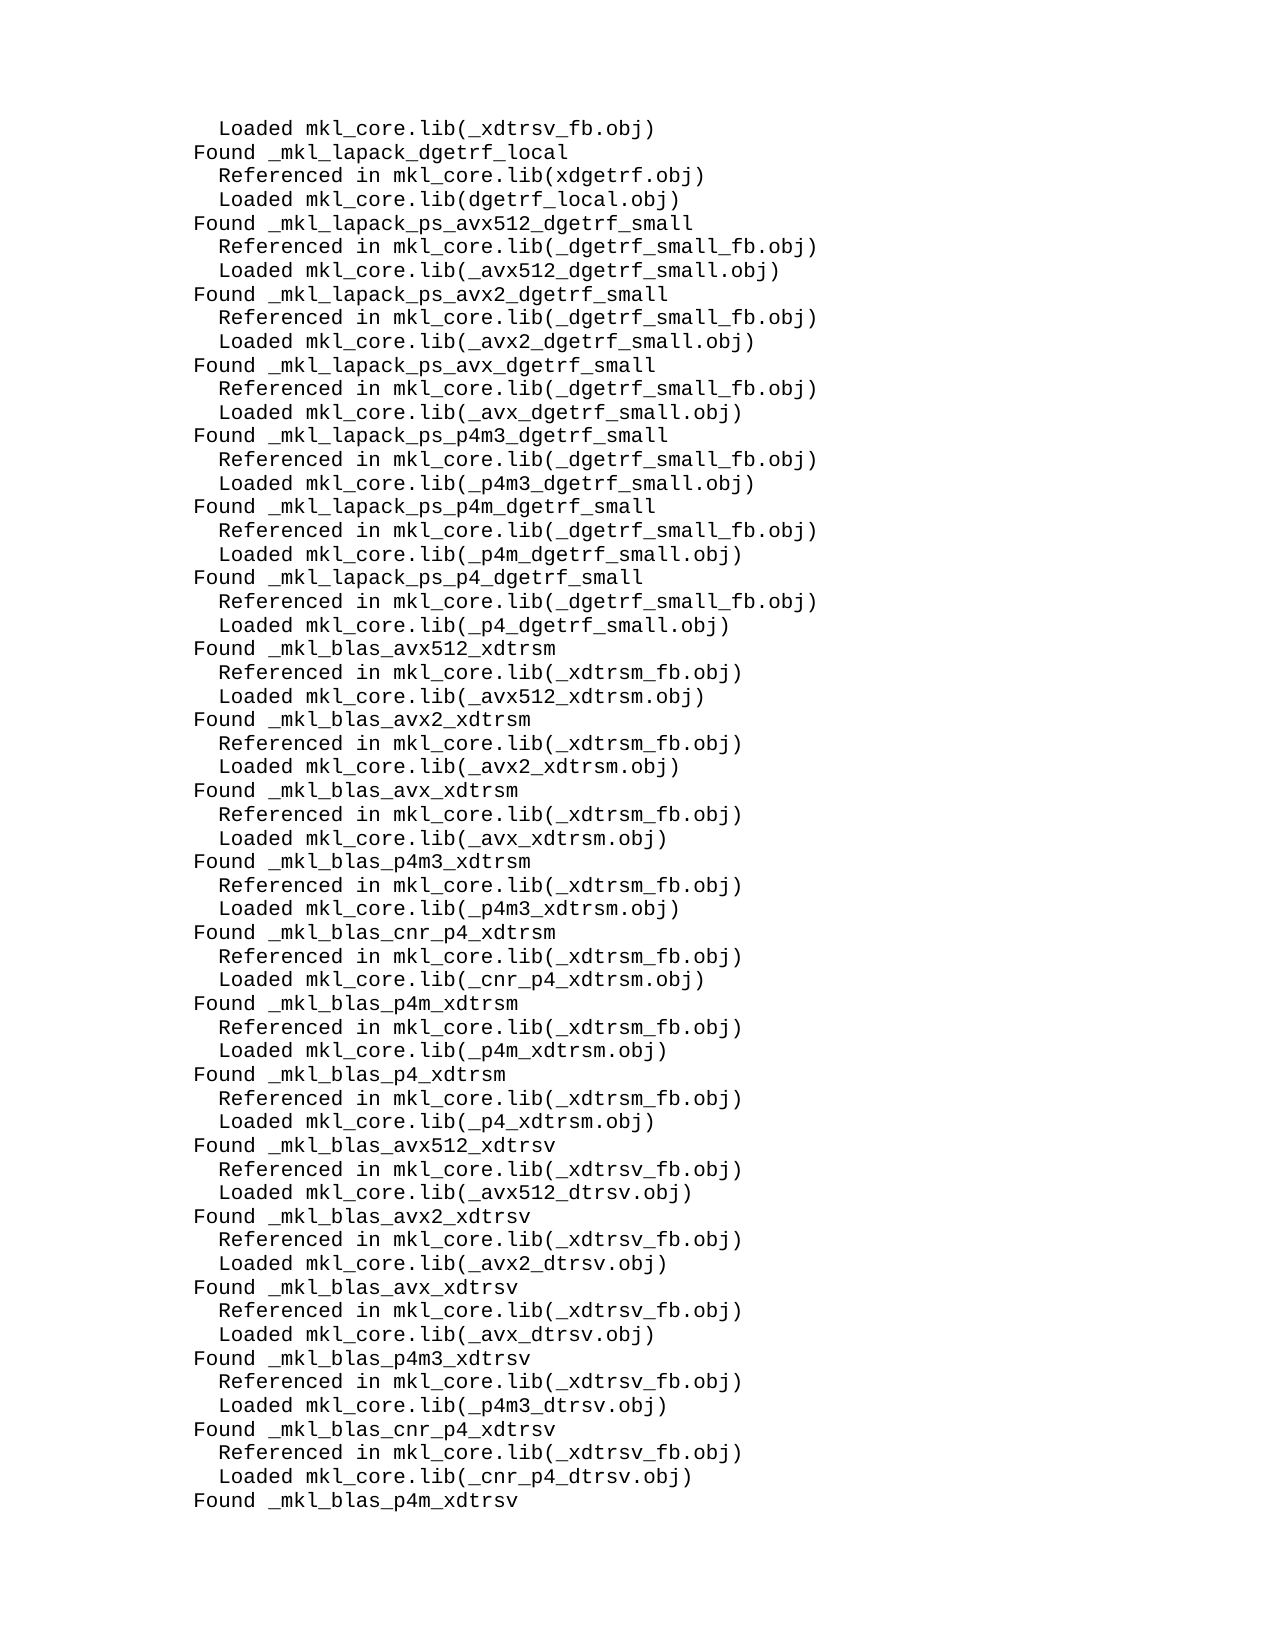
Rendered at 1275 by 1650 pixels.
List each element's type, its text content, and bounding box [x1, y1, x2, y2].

text Found _mkl_blas_avx_xdtrsv [118, 1277, 1157, 1300]
text Found _mkl_lapack_ps_p4m3_dgetrf_small [118, 426, 1157, 449]
text Found _mkl_blas_avx512_xdtrsm [118, 638, 1157, 662]
text Loaded mkl_core.lib(dgetrf_local.obj) [118, 189, 1157, 213]
text Loaded mkl_core.lib(_cnr_p4_xdtrsm.obj) [118, 969, 1157, 993]
text Found _mkl_lapack_ps_avx_dgetrf_small [118, 354, 1157, 378]
text Referenced in mkl_core.lib(_dgetrf_small_fb.obj) [118, 236, 1157, 260]
text Loaded mkl_core.lib(_xdtrsv_fb.obj) [118, 118, 1157, 142]
text Referenced in mkl_core.lib(_xdtrsv_fb.obj) [118, 1371, 1157, 1395]
text Found _mkl_blas_p4m3_xdtrsv [118, 1348, 1157, 1371]
text Loaded mkl_core.lib(_avx2_dgetrf_small.obj) [118, 331, 1157, 354]
text Found _mkl_blas_p4m_xdtrsm [118, 993, 1157, 1017]
text Referenced in mkl_core.lib(_xdtrsv_fb.obj) [118, 1442, 1157, 1466]
text Found _mkl_blas_avx512_xdtrsv [118, 1135, 1157, 1158]
text Loaded mkl_core.lib(_avx_dtrsv.obj) [118, 1324, 1157, 1348]
text Loaded mkl_core.lib(_p4_xdtrsm.obj) [118, 1111, 1157, 1135]
text Loaded mkl_core.lib(_p4_dgetrf_small.obj) [118, 615, 1157, 638]
text Loaded mkl_core.lib(_avx2_xdtrsm.obj) [118, 757, 1157, 780]
text Loaded mkl_core.lib(_p4m3_xdtrsm.obj) [118, 898, 1157, 922]
text Referenced in mkl_core.lib(_xdtrsm_fb.obj) [118, 875, 1157, 898]
text Loaded mkl_core.lib(_p4m_xdtrsm.obj) [118, 1040, 1157, 1064]
text Referenced in mkl_core.lib(_xdtrsm_fb.obj) [118, 1088, 1157, 1111]
text Referenced in mkl_core.lib(_xdtrsm_fb.obj) [118, 946, 1157, 969]
text Referenced in mkl_core.lib(_xdtrsm_fb.obj) [118, 804, 1157, 827]
text Referenced in mkl_core.lib(_xdtrsv_fb.obj) [118, 1300, 1157, 1324]
text Found _mkl_lapack_ps_avx2_dgetrf_small [118, 284, 1157, 307]
text Referenced in mkl_core.lib(_dgetrf_small_fb.obj) [118, 307, 1157, 331]
text Referenced in mkl_core.lib(_dgetrf_small_fb.obj) [118, 378, 1157, 402]
text Loaded mkl_core.lib(_p4m3_dgetrf_small.obj) [118, 473, 1157, 496]
text Referenced in mkl_core.lib(_xdtrsm_fb.obj) [118, 733, 1157, 757]
text Referenced in mkl_core.lib(_dgetrf_small_fb.obj) [118, 520, 1157, 544]
text Loaded mkl_core.lib(_cnr_p4_dtrsv.obj) [118, 1466, 1157, 1489]
text Found _mkl_lapack_ps_p4_dgetrf_small [118, 567, 1157, 591]
text Loaded mkl_core.lib(_avx_xdtrsm.obj) [118, 827, 1157, 851]
text Found _mkl_blas_cnr_p4_xdtrsm [118, 922, 1157, 946]
text Loaded mkl_core.lib(_avx2_dtrsv.obj) [118, 1253, 1157, 1277]
text Found _mkl_lapack_ps_p4m_dgetrf_small [118, 496, 1157, 520]
text Found _mkl_blas_avx2_xdtrsm [118, 709, 1157, 733]
text Referenced in mkl_core.lib(_xdtrsv_fb.obj) [118, 1229, 1157, 1253]
text Found _mkl_blas_p4m3_xdtrsm [118, 851, 1157, 875]
text Found _mkl_lapack_dgetrf_local [118, 142, 1157, 165]
text Loaded mkl_core.lib(_avx512_dtrsv.obj) [118, 1182, 1157, 1206]
text Referenced in mkl_core.lib(_dgetrf_small_fb.obj) [118, 591, 1157, 615]
text Referenced in mkl_core.lib(xdgetrf.obj) [118, 165, 1157, 189]
text Referenced in mkl_core.lib(_xdtrsv_fb.obj) [118, 1158, 1157, 1182]
text Found _mkl_blas_cnr_p4_xdtrsv [118, 1419, 1157, 1442]
text Loaded mkl_core.lib(_p4m_dgetrf_small.obj) [118, 544, 1157, 567]
text Found _mkl_blas_p4m_xdtrsv [118, 1489, 1157, 1513]
text Referenced in mkl_core.lib(_xdtrsm_fb.obj) [118, 1017, 1157, 1040]
text Loaded mkl_core.lib(_avx512_dgetrf_small.obj) [118, 260, 1157, 284]
text Referenced in mkl_core.lib(_dgetrf_small_fb.obj) [118, 449, 1157, 473]
text Referenced in mkl_core.lib(_xdtrsm_fb.obj) [118, 662, 1157, 686]
text Loaded mkl_core.lib(_avx_dgetrf_small.obj) [118, 402, 1157, 426]
text Found _mkl_lapack_ps_avx512_dgetrf_small [118, 213, 1157, 236]
text Loaded mkl_core.lib(_p4m3_dtrsv.obj) [118, 1395, 1157, 1419]
text Loaded mkl_core.lib(_avx512_xdtrsm.obj) [118, 686, 1157, 709]
text Found _mkl_blas_avx_xdtrsm [118, 780, 1157, 804]
text Found _mkl_blas_avx2_xdtrsv [118, 1206, 1157, 1229]
text Found _mkl_blas_p4_xdtrsm [118, 1064, 1157, 1088]
